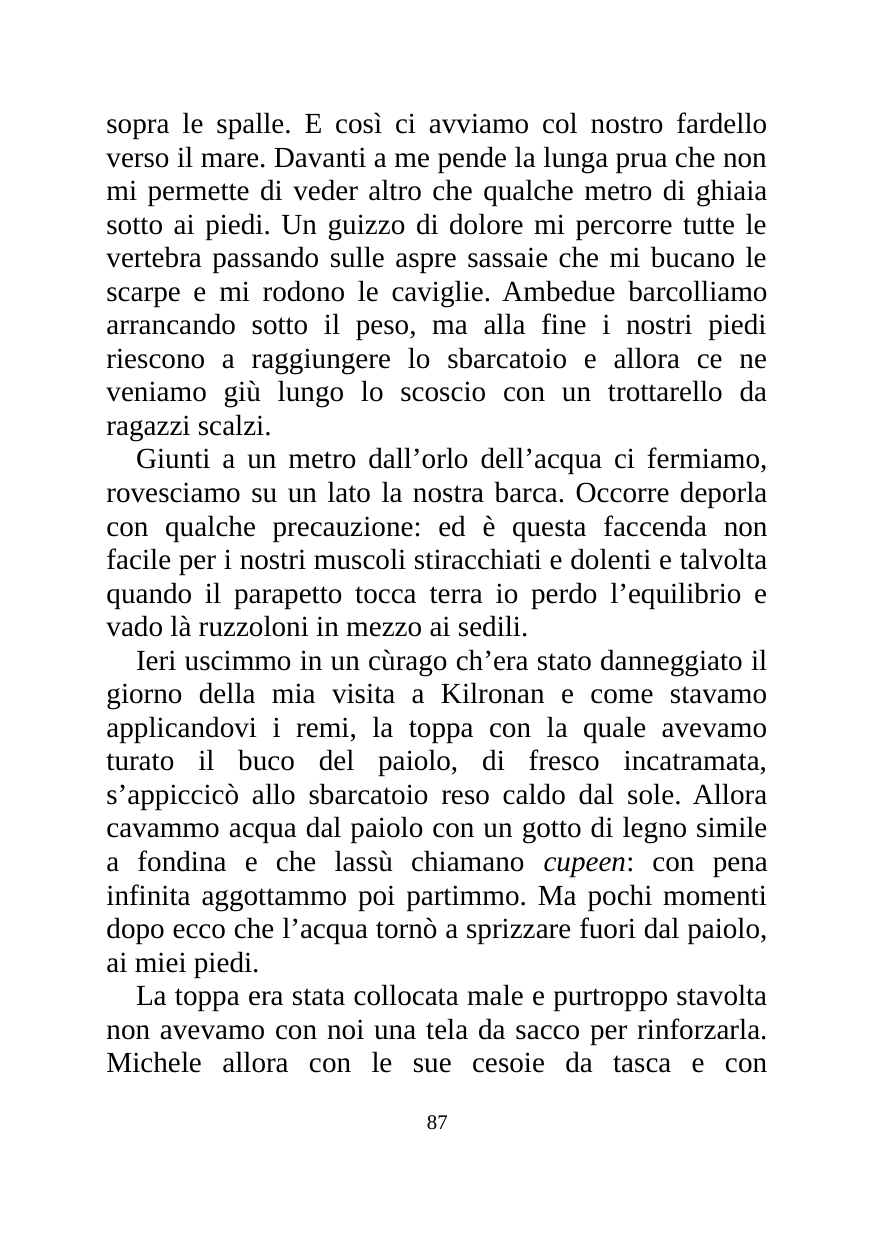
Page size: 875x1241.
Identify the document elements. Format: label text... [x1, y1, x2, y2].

text Giunti a un metro dall’orlo dell’acqua ci fermiamo, rovesciamo su un lato la nostra barca. Occorre deporla con qualche precauzione: ed è questa faccenda non facile per i nostri muscoli stiracchiati e dolenti e talvolta quando il parapetto tocca terra io perdo l’equilibrio e vado là ruzzoloni in mezzo ai sedili. [106, 442, 768, 643]
text sopra le spalle. E così ci avviamo col nostro fardello verso il mare. Davanti a me pende la lunga prua che non mi permette di veder altro che qualche metro di ghiaia sotto ai piedi. Un guizzo di dolore mi percorre tutte le vertebra passando sulle aspre sassaie che mi bucano le scarpe e mi rodono le caviglie. Ambedue barcolliamo arrancando sotto il peso, ma alla fine i nostri piedi riescono a raggiungere lo sbarcatoio e allora ce ne veniamo giù lungo lo scoscio con un trottarello da ragazzi scalzi. [106, 106, 768, 442]
text Ieri uscimmo in un cùrago ch’era stato danneggiato il giorno della mia visita a Kilronan e come stavamo applicandovi i remi, la toppa con la quale avevamo turato il buco del paiolo, di fresco incatramata, s’appiccicò allo sbarcatoio reso caldo dal sole. Allora cavammo acqua dal paiolo con un gotto di legno simile a fondina e che lassù chiamano cupeen: con pena infinita aggottammo poi partimmo. Ma pochi momenti dopo ecco che l’acqua tornò a sprizzare fuori dal paiolo, ai miei piedi. [106, 643, 768, 978]
text La toppa era stata collocata male e purtroppo stavolta non avevamo con noi una tela da sacco per rinforzarla. Michele allora con le sue cesoie da tasca e con [106, 978, 768, 1079]
